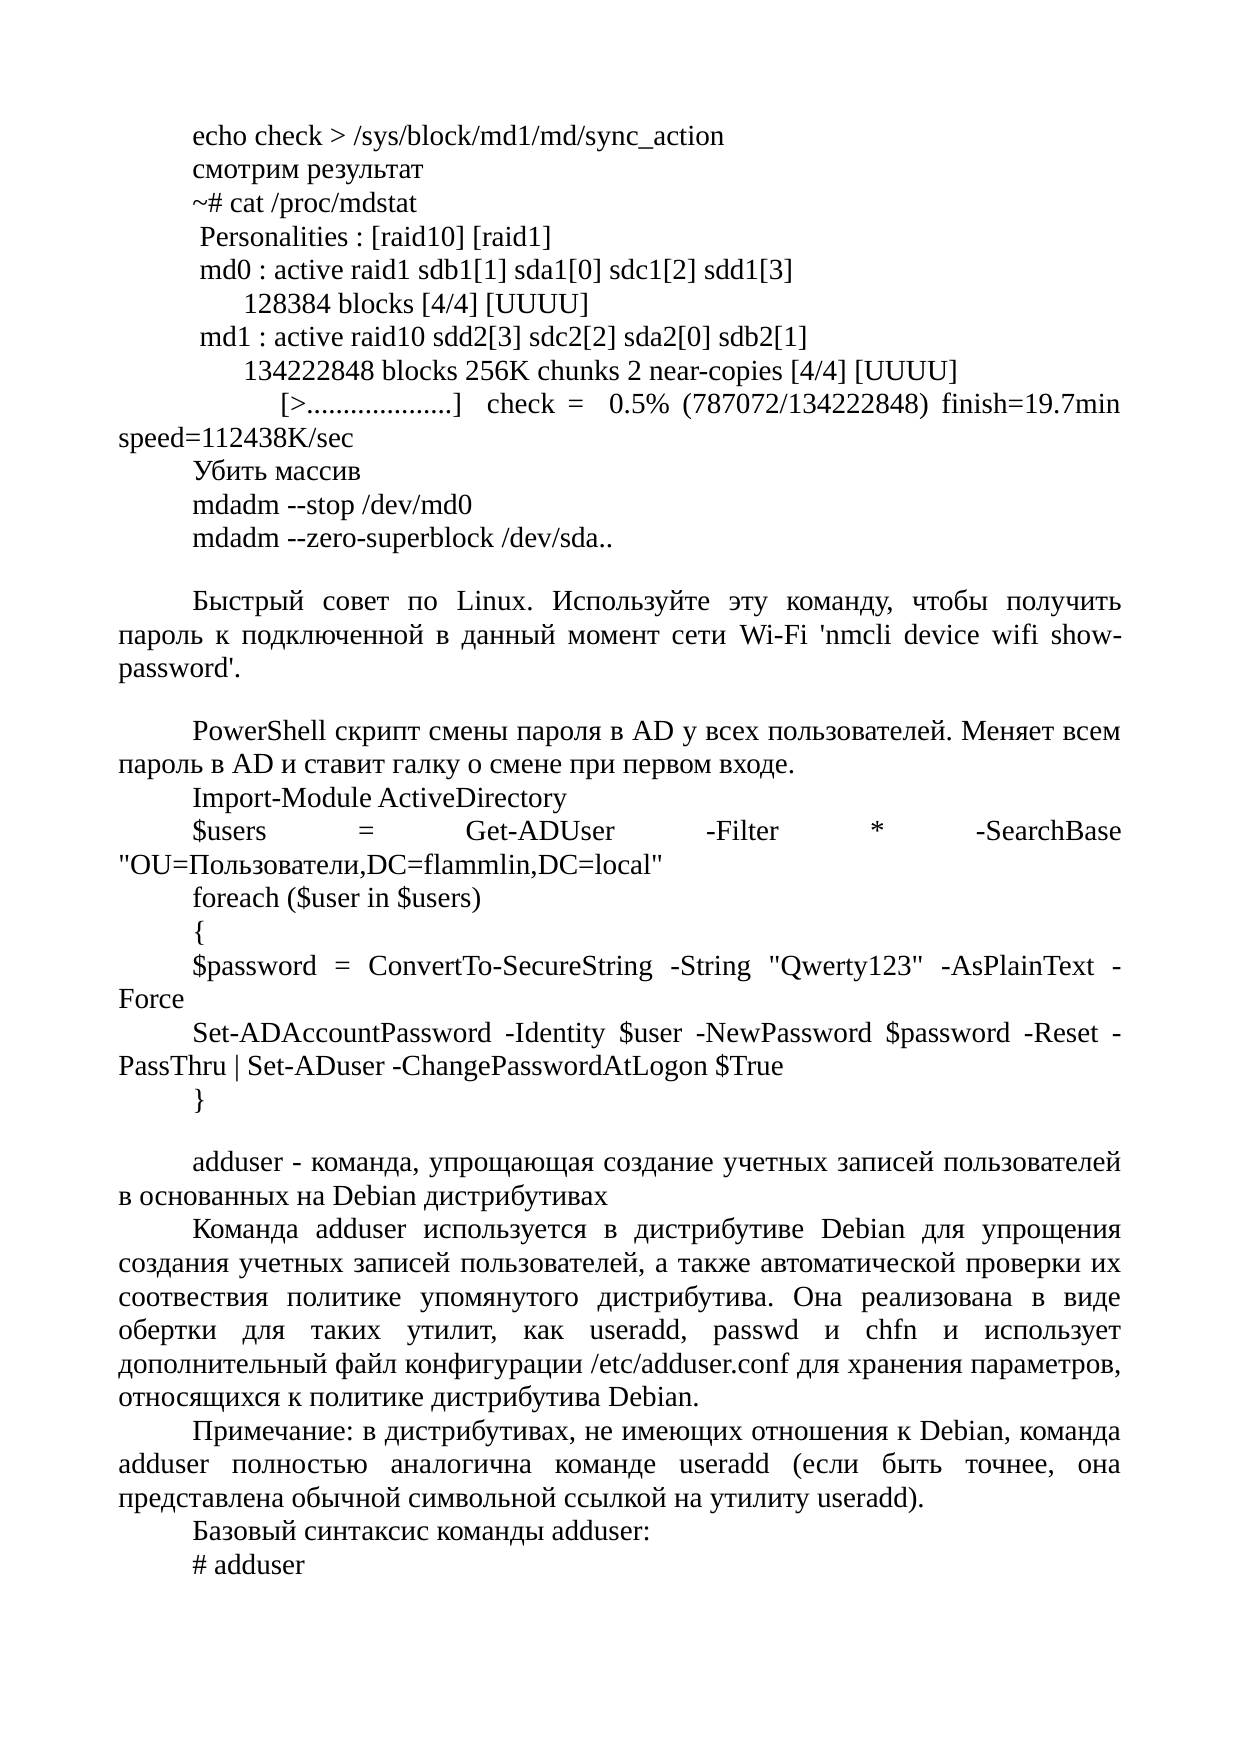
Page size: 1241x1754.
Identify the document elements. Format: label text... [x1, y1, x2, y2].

text смотрим результат [118, 152, 1122, 185]
text } [118, 1082, 1122, 1115]
text Убить массив [118, 453, 1122, 487]
text md1 : active raid10 sdd2[3] sdc2[2] sda2[0] sdb2[1] [118, 319, 1122, 353]
text Быстрый совет по Linux. Используйте эту команду, чтобы получить пароль к подключенной в данный момент сети Wi-Fi 'nmcli device wifi show-password'. [118, 583, 1122, 684]
text Personalities : [raid10] [raid1] [118, 219, 1122, 252]
text echo check > /sys/block/md1/md/sync_action [118, 118, 1122, 152]
text mdadm --stop /dev/md0 [118, 487, 1122, 521]
text ~# cat /proc/mdstat [118, 185, 1122, 219]
text # adduser [118, 1547, 1122, 1581]
text [>....................] check = 0.5% (787072/134222848) finish=19.7min speed=112438K/sec [118, 386, 1122, 453]
text { [118, 914, 1122, 948]
text Import-Module ActiveDirectory [118, 780, 1122, 813]
text md0 : active raid1 sdb1[1] sda1[0] sdc1[2] sdd1[3] [118, 252, 1122, 286]
text $users = Get-ADUser -Filter * -SearchBase "OU=Пользователи,DC=flammlin,DC=local" [118, 813, 1122, 881]
text Команда adduser используется в дистрибутиве Debian для упрощения создания учетных записей пользователей, а также автоматической проверки их соотвествия политике упомянутого дистрибутива. Она реализована в виде обертки для таких утилит, как useradd, passwd и chfn и использует дополнительный файл конфигурации /etc/adduser.conf для хранения параметров, относящихся к политике дистрибутива Debian. [118, 1212, 1122, 1413]
text $password = ConvertTo-SecureString -String "Qwerty123" -AsPlainText - Force [118, 948, 1122, 1015]
text PowerShell скрипт смены пароля в AD у всех пользователей. Меняет всем пароль в AD и ставит галку о смене при первом входе. [118, 713, 1122, 780]
text foreach ($user in $users) [118, 881, 1122, 914]
text Примечание: в дистрибутивах, не имеющих отношения к Debian, команда adduser полностью аналогична команде useradd (если быть точнее, она представлена обычной символьной ссылкой на утилиту useradd). [118, 1413, 1122, 1513]
text adduser - команда, упрощающая создание учетных записей пользователей в основанных на Debian дистрибутивах [118, 1144, 1122, 1212]
text Базовый синтаксис команды adduser: [118, 1513, 1122, 1547]
text 128384 blocks [4/4] [UUUU] [118, 286, 1122, 319]
text 134222848 blocks 256K chunks 2 near-copies [4/4] [UUUU] [118, 353, 1122, 386]
text mdadm --zero-superblock /dev/sda.. [118, 521, 1122, 554]
text Set-ADAccountPassword -Identity $user -NewPassword $password -Reset -PassThru | Set-ADuser -ChangePasswordAtLogon $True [118, 1015, 1122, 1082]
